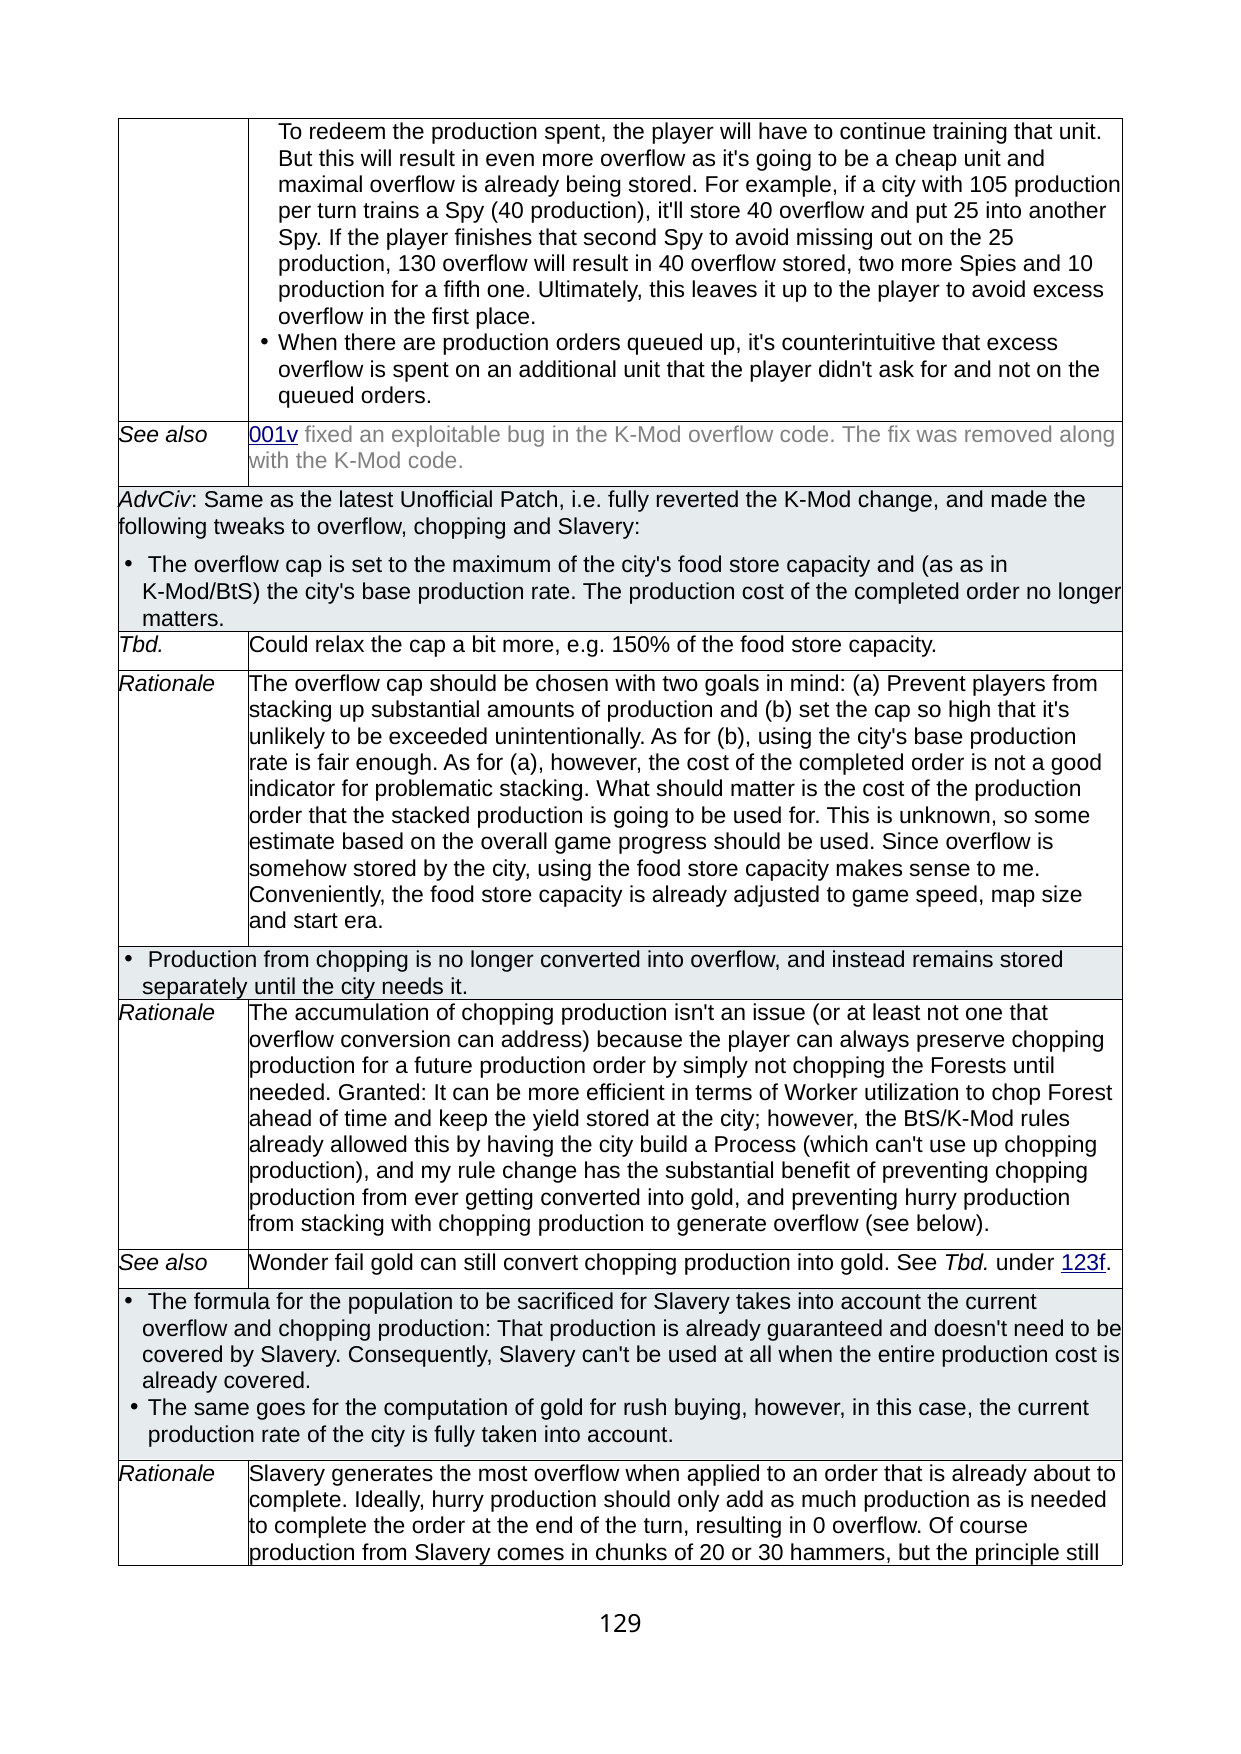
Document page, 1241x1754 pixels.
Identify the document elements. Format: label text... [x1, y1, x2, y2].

table_cell Production from chopping is no longer converted into overflow, and instead remains stored separately until the city needs it. [119, 947, 1122, 999]
table_cell Could relax the cap a bit more, e.g. 150% of the food store capacity. [249, 632, 1122, 670]
table_cell 001v fixed an exploitable bug in the K-Mod overflow code. The fix was removed along with the K-Mod code. [249, 422, 1122, 486]
table_cell To redeem the production spent, the player will have to continue training that unit. But this will result in even more overflow as it's going to be a cheap unit and maximal overflow is already being stored. For example, if a city with 105 production per turn trains a Spy (40 production), it'll store 40 overflow and put 25 into another Spy. If the player finishes that second Spy to avoid missing out on the 25 production, 130 overflow will result in 40 overflow stored, two more Spies and 10 production for a fifth one. Ultimately, this leaves it up to the player to avoid excess overflow in the first place. When there are production orders queued up, it's counterintuitive that excess overflow is spent on an additional unit that the player didn't ask for and not on the queued orders. [249, 119, 1122, 421]
table_cell The formula for the population to be sacrificed for Slavery takes into account the current overflow and chopping production: That production is already guaranteed and doesn't need to be covered by Slavery. Consequently, Slavery can't be used at all when the entire production cost is already covered. The same goes for the computation of gold for rush buying, however, in this case, the current production rate of the city is fully taken into account. [119, 1289, 1122, 1459]
table_cell AdvCiv: Same as the latest Unofficial Patch, i.e. fully reverted the K-Mod change, and made the following tweaks to overflow, chopping and Slavery: The overflow cap is set to the maximum of the city's food store capacity and (as as in K-Mod/BtS) the city's base production rate. The production cost of the completed order no longer matters. [119, 487, 1122, 631]
table_cell Wonder fail gold can still convert chopping production into gold. See Tbd. under 123f. [249, 1250, 1122, 1288]
table_cell The accumulation of chopping production isn't an issue (or at least not one that overflow conversion can address) because the player can always preserve chopping production for a future production order by simply not chopping the Forests until needed. Granted: It can be more efficient in terms of Worker utilization to chop Forest ahead of time and keep the yield stored at the city; however, the BtS/K-Mod rules already allowed this by having the city build a Process (which can't use up chopping production), and my rule change has the substantial benefit of preventing chopping production from ever getting converted into gold, and preventing hurry production from stacking with chopping production to generate overflow (see below). [249, 1000, 1122, 1249]
table_cell Slavery generates the most overflow when applied to an order that is already about to complete. Ideally, hurry production should only add as much production as is needed to complete the order at the end of the turn, resulting in 0 overflow. Of course production from Slavery comes in chunks of 20 or 30 hammers, but the principle still [249, 1461, 1122, 1565]
table_cell The overflow cap should be chosen with two goals in mind: (a) Prevent players from stacking up substantial amounts of production and (b) set the cap so high that it's unlikely to be exceeded unintentionally. As for (b), using the city's base production rate is fair enough. As for (a), however, the cost of the completed order is not a good indicator for problematic stacking. What should matter is the cost of the production order that the stacked production is going to be used for. This is unknown, so some estimate based on the overall game progress should be used. Since overflow is somehow stored by the city, using the food store capacity makes sense to me. Conveniently, the food store capacity is already adjusted to game speed, map size and start era. [249, 671, 1122, 946]
table_cell [119, 119, 248, 421]
table_cell Tbd. [119, 632, 248, 670]
table_cell See also [119, 1250, 248, 1288]
table_cell Rationale [119, 671, 248, 946]
table_cell Rationale [119, 1461, 248, 1565]
table_cell Rationale [119, 1000, 248, 1249]
table_cell See also [119, 422, 248, 486]
